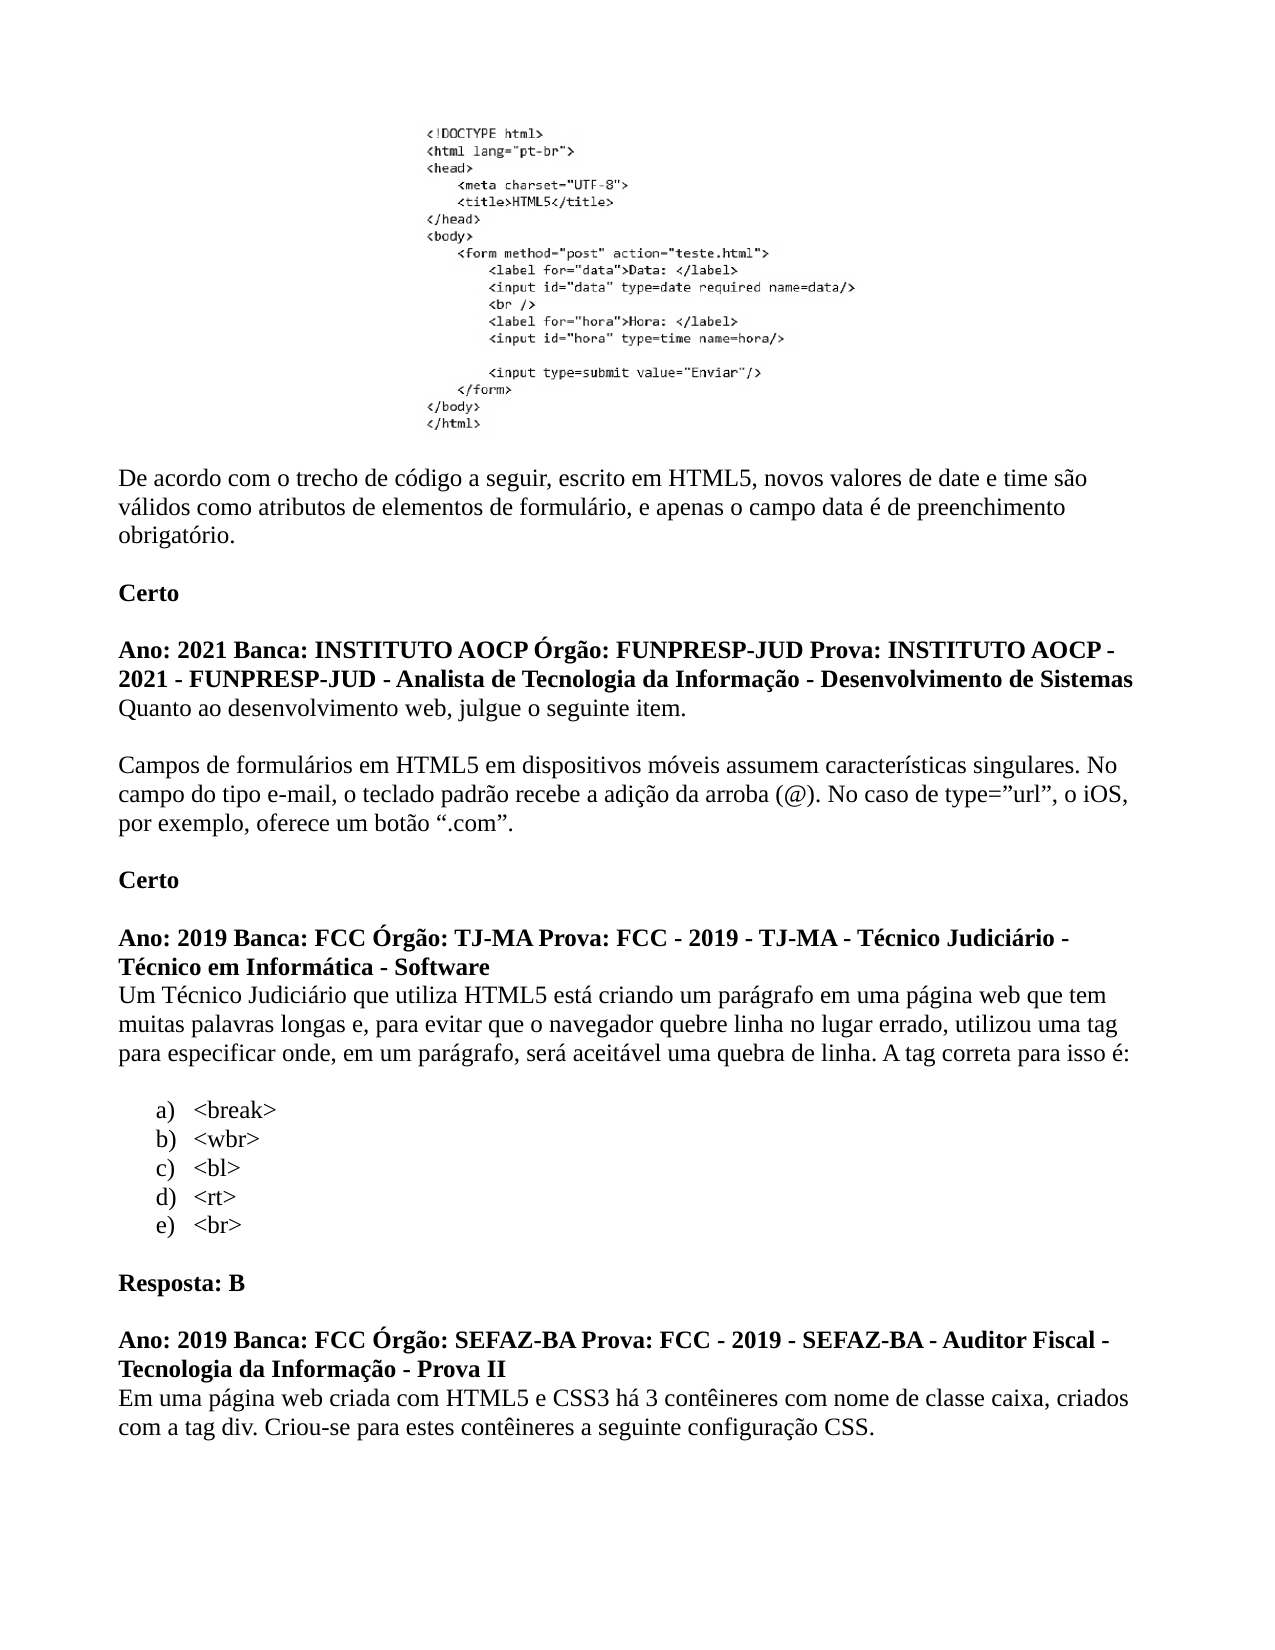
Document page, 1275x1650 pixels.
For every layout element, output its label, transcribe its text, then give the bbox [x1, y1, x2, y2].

text Quanto ao desenvolvimento web, julgue o seguinte item. [118, 693, 1157, 722]
text Um Técnico Judiciário que utiliza HTML5 está criando um parágrafo em uma página web que tem muitas palavras longas e, para evitar que o navegador quebre linha no lugar errado, utilizou uma tag para especificar onde, em um parágrafo, será aceitável uma quebra de linha. A tag correta para isso é: [118, 981, 1157, 1067]
list <break> [156, 1096, 1157, 1124]
text De acordo com o trecho de código a seguir, escrito em HTML5, novos valores de date e time são válidos como atributos de elementos de formulário, e apenas o campo data é de preenchimento obrigatório. [118, 463, 1157, 549]
text Ano: 2019 Banca: FCC Órgão: TJ-MA Prova: FCC - 2019 - TJ-MA - Técnico Judiciário - Técnico em Informática - Software [118, 923, 1157, 981]
text Em uma página web criada com HTML5 e CSS3 há 3 contêineres com nome de classe caixa, criados com a tag div. Criou-se para estes contêineres a seguinte configuração CSS. [118, 1383, 1157, 1441]
list <br> [156, 1211, 1157, 1239]
text Certo [118, 578, 1157, 607]
text Ano: 2021 Banca: INSTITUTO AOCP Órgão: FUNPRESP-JUD Prova: INSTITUTO AOCP - 2021 - FUNPRESP-JUD - Analista de Tecnologia da Informação - Desenvolvimento de Sistemas [118, 636, 1157, 693]
text Ano: 2019 Banca: FCC Órgão: SEFAZ-BA Prova: FCC - 2019 - SEFAZ-BA - Auditor Fiscal - Tecnologia da Informação - Prova II [118, 1326, 1157, 1383]
text Resposta: B [118, 1268, 1157, 1297]
list <rt> [156, 1182, 1157, 1211]
list <wbr> [156, 1124, 1157, 1153]
text Certo [118, 866, 1157, 894]
picture [409, 118, 866, 436]
text Campos de formulários em HTML5 em dispositivos móveis assumem características singulares. No campo do tipo e-mail, o teclado padrão recebe a adição da arroba (@). No caso de type=”url”, o iOS, por exemplo, oferece um botão “.com”. [118, 751, 1157, 837]
list <bl> [156, 1153, 1157, 1182]
